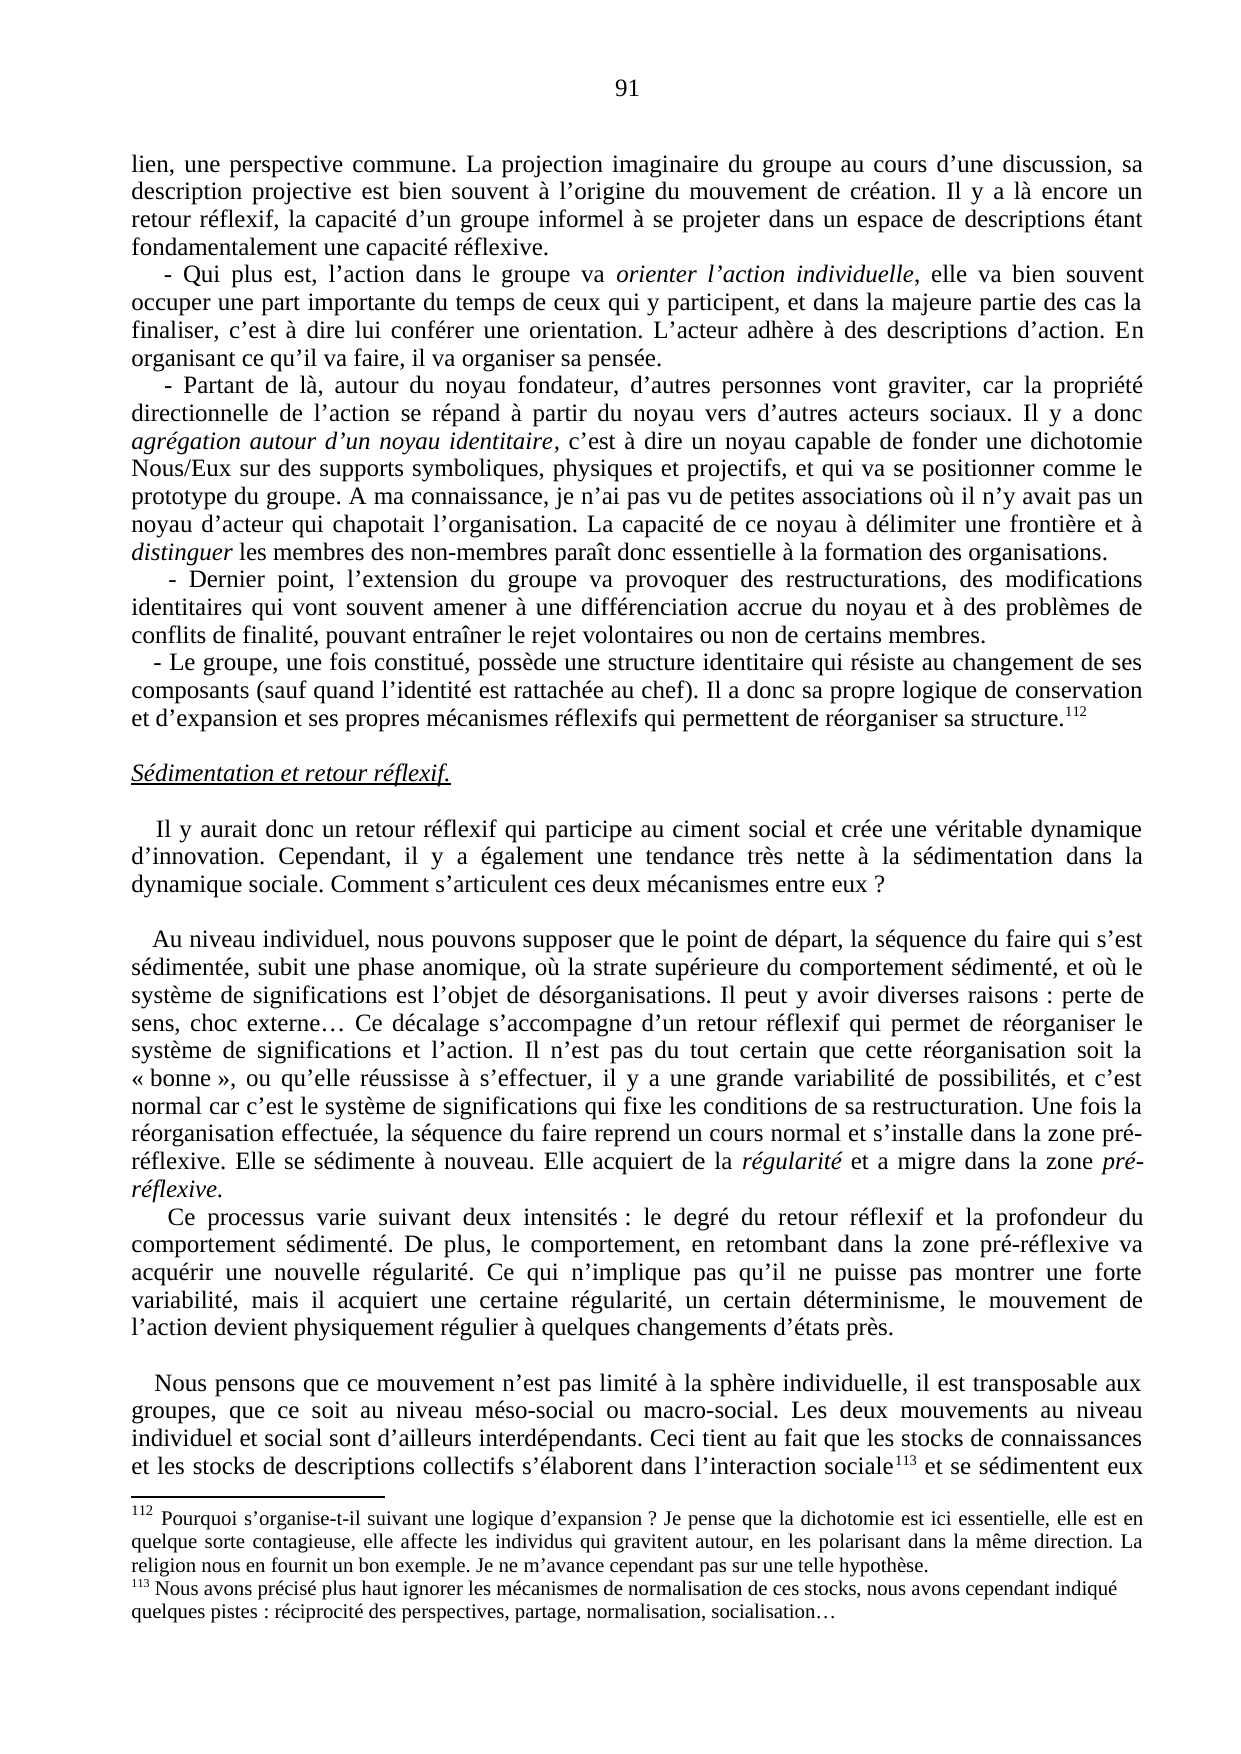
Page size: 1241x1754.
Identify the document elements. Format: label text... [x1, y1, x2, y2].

text Il y aurait donc un retour réflexif qui participe au ciment social et crée une véritable dynamique d’innovation. Cependant, il y a également une tendance très nette à la sédimentation dans la dynamique sociale. Comment s’articulent ces deux mécanismes entre eux ? [131, 815, 1144, 898]
text - Partant de là, autour du noyau fondateur, d’autres personnes vont graviter, car la propriété directionnelle de l’action se répand à partir du noyau vers d’autres acteurs sociaux. Il y a donc agrégation autour d’un noyau identitaire, c’est à dire un noyau capable de fonder une dichotomie Nous/Eux sur des supports symboliques, physiques et projectifs, et qui va se positionner comme le prototype du groupe. A ma connaissance, je n’ai pas vu de petites associations où il n’y avait pas un noyau d’acteur qui chapotait l’organisation. La capacité de ce noyau à délimiter une frontière et à distinguer les membres des non-membres paraît donc essentielle à la formation des organisations. [131, 371, 1144, 565]
text Au niveau individuel, nous pouvons supposer que le point de départ, la séquence du faire qui s’est sédimentée, subit une phase anomique, où la strate supérieure du comportement sédimenté, et où le système de significations est l’objet de désorganisations. Il peut y avoir diverses raisons : perte de sens, choc externe… Ce décalage s’accompagne d’un retour réflexif qui permet de réorganiser le système de significations et l’action. Il n’est pas du tout certain que cette réorganisation soit la « bonne », ou qu’elle réussisse à s’effectuer, il y a une grande variabilité de possibilités, et c’est normal car c’est le système de significations qui fixe les conditions de sa restructuration. Une fois la réorganisation effectuée, la séquence du faire reprend un cours normal et s’installe dans la zone pré-réflexive. Elle se sédimente à nouveau. Elle acquiert de la régularité et a migre dans la zone pré-réflexive. [131, 926, 1144, 1203]
text Nous avons précisé plus haut ignorer les mécanismes de normalisation de ces stocks, nous avons cependant indiqué quelques pistes : réciprocité des perspectives, partage, normalisation, socialisation… [131, 1577, 1144, 1623]
text - Qui plus est, l’action dans le groupe va orienter l’action individuelle, elle va bien souvent occuper une part importante du temps de ceux qui y participent, et dans la majeure partie des cas la finaliser, c’est à dire lui conférer une orientation. L’acteur adhère à des descriptions d’action. En organisant ce qu’il va faire, il va organiser sa pensée. [131, 261, 1144, 371]
text - Le groupe, une fois constitué, possède une structure identitaire qui résiste au changement de ses composants (sauf quand l’identité est rattachée au chef). Il a donc sa propre logique de conservation et d’expansion et ses propres mécanismes réflexifs qui permettent de réorganiser sa structure. [131, 648, 1144, 732]
text Nous pensons que ce mouvement n’est pas limité à la sphère individuelle, il est transposable aux groupes, que ce soit au niveau méso-social ou macro-social. Les deux mouvements au niveau individuel et social sont d’ailleurs interdépendants. Ceci tient au fait que les stocks de connaissances et les stocks de descriptions collectifs s’élaborent dans l’interaction sociale et se sédimentent eux [131, 1369, 1144, 1480]
text - Dernier point, l’extension du groupe va provoquer des restructurations, des modifications identitaires qui vont souvent amener à une différenciation accrue du noyau et à des problèmes de conflits de finalité, pouvant entraîner le rejet volontaires ou non de certains membres. [131, 565, 1144, 648]
text Ce processus varie suivant deux intensités : le degré du retour réflexif et la profondeur du comportement sédimenté. De plus, le comportement, en retombant dans la zone pré-réflexive va acquérir une nouvelle régularité. Ce qui n’implique pas qu’il ne puisse pas montrer une forte variabilité, mais il acquiert une certaine régularité, un certain déterminisme, le mouvement de l’action devient physiquement régulier à quelques changements d’états près. [131, 1203, 1144, 1341]
text Pourquoi s’organise-t-il suivant une logique d’expansion ? Je pense que la dichotomie est ici essentielle, elle est en quelque sorte contagieuse, elle affecte les individus qui gravitent autour, en les polarisant dans la même direction. La religion nous en fournit un bon exemple. Je ne m’avance cependant pas sur une telle hypothèse. [131, 1503, 1144, 1577]
text Sédimentation et retour réflexif. [131, 759, 1144, 787]
text lien, une perspective commune. La projection imaginaire du groupe au cours d’une discussion, sa description projective est bien souvent à l’origine du mouvement de création. Il y a là encore un retour réflexif, la capacité d’un groupe informel à se projeter dans un espace de descriptions étant fondamentalement une capacité réflexive. [131, 150, 1144, 261]
